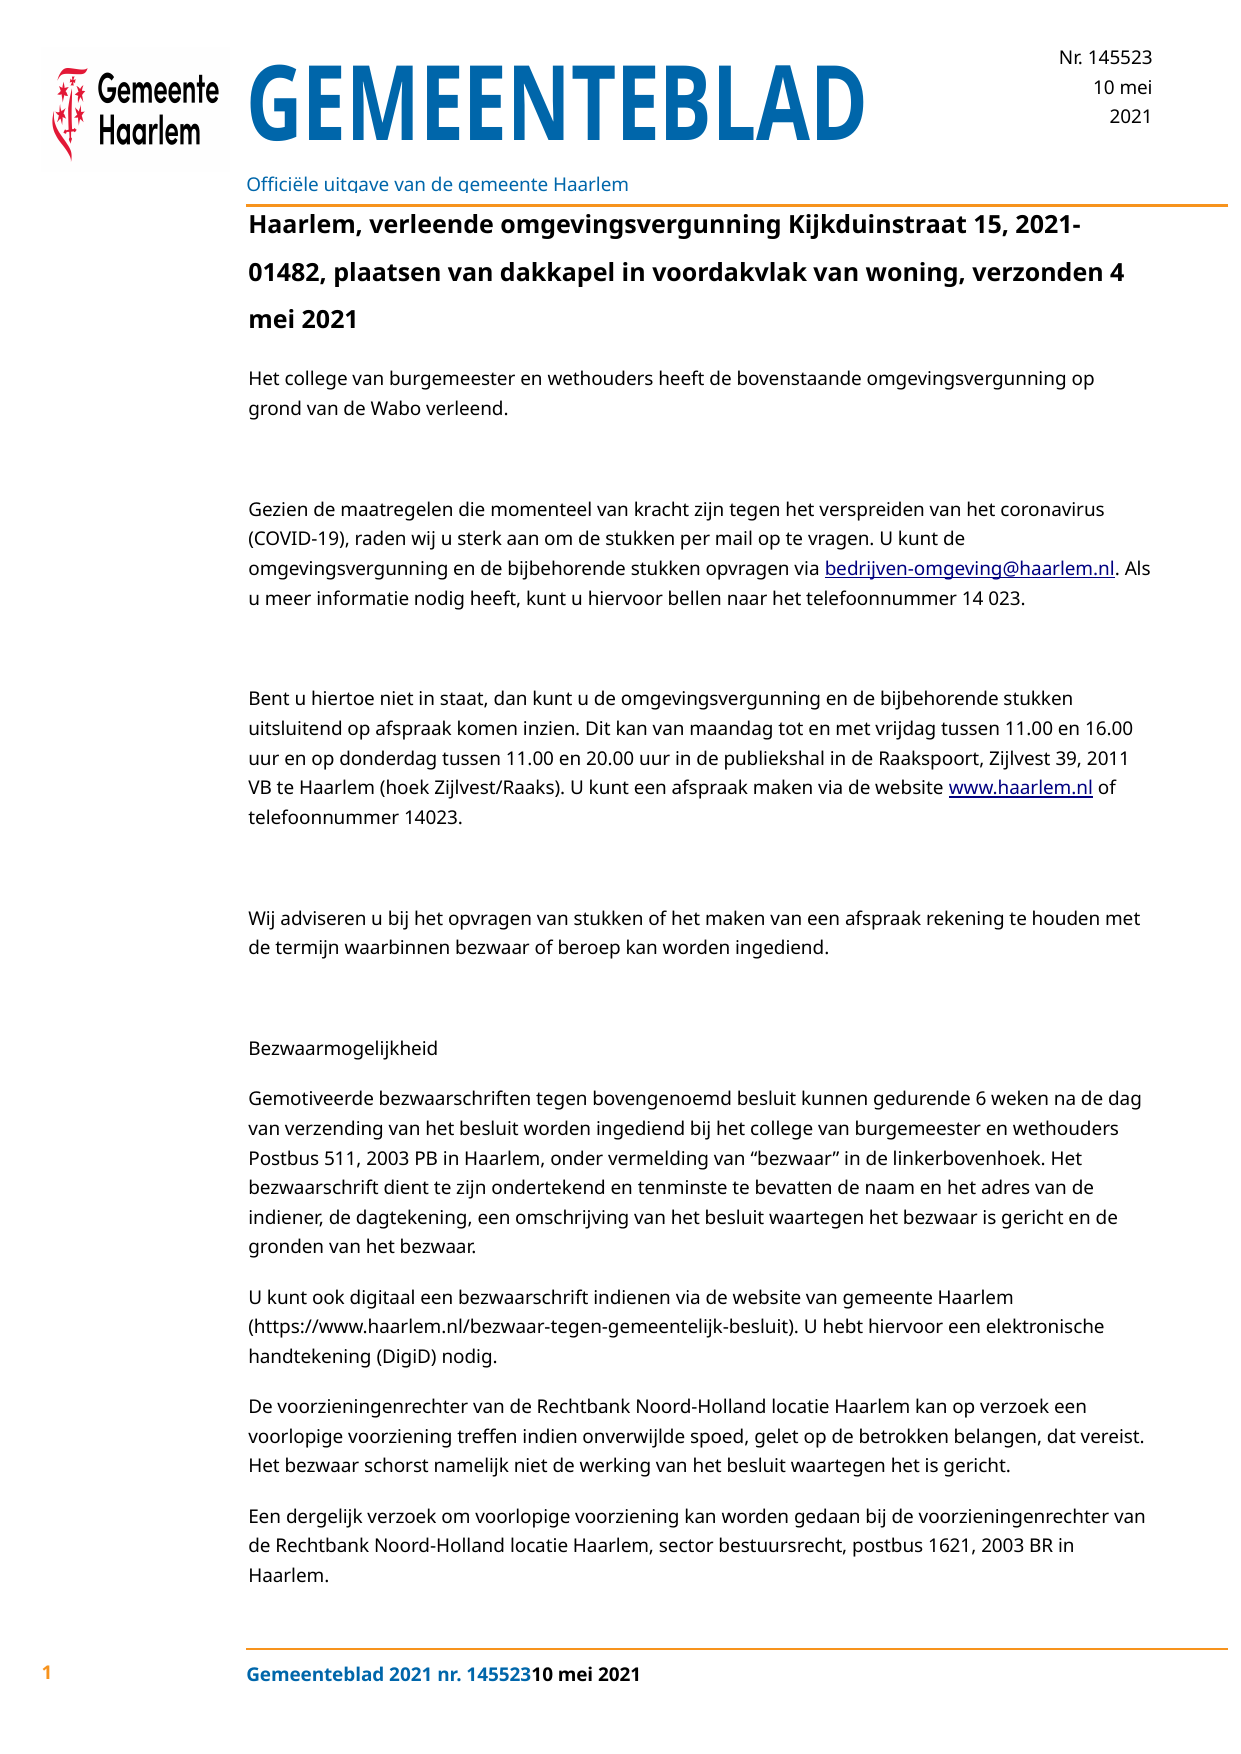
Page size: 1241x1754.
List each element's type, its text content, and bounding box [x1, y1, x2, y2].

text Bezwaarmogelijkheid [248, 1035, 1152, 1061]
text Wij adviseren u bij het opvragen van stukken of het maken van een afspraak rekening te houden met de termijn waarbinnen bezwaar of beroep kan worden ingediend. [248, 905, 1152, 960]
text Haarlem, verleende omgevingsvergunning Kijkduinstraat 15, 2021-01482, plaatsen van dakkapel in voordakvlak van woning, verzonden 4 mei 2021 [248, 207, 1152, 336]
text Gezien de maatregelen die momenteel van kracht zijn tegen het verspreiden van het coronavirus (COVID-19), raden wij u sterk aan om de stukken per mail op te vragen. U kunt de omgevingsvergunning en de bijbehorende stukken opvragen via bedrijven-omgeving@haarlem.nl. Als u meer informatie nodig heeft, kunt u hiervoor bellen naar het telefoonnummer 14 023. [248, 496, 1152, 610]
text De voorzieningenrechter van de Rechtbank Noord-Holland locatie Haarlem kan op verzoek een voorlopige voorziening treffen indien onverwijlde spoed, gelet op de betrokken belangen, dat vereist. Het bezwaar schorst namelijk niet de werking van het besluit waartegen het is gericht. [248, 1393, 1152, 1478]
text U kunt ook digitaal een bezwaarschrift indienen via de website van gemeente Haarlem (https://www.haarlem.nl/bezwaar-tegen-gemeentelijk-besluit). U hebt hiervoor een elektronische handtekening (DigiD) nodig. [248, 1284, 1152, 1369]
text Een dergelijk verzoek om voorlopige voorziening kan worden gedaan bij de voorzieningenrechter van de Rechtbank Noord-Holland locatie Haarlem, sector bestuursrecht, postbus 1621, 2003 BR in Haarlem. [248, 1503, 1152, 1588]
text Gemotiveerde bezwaarschriften tegen bovengenoemd besluit kunnen gedurende 6 weken na de dag van verzending van het besluit worden ingediend bij het college van burgemeester en wethouders Postbus 511, 2003 PB in Haarlem, onder vermelding van “bezwaar” in de linkerbovenhoek. Het bezwaarschrift dient te zijn ondertekend en tenminste te bevatten de naam en het adres van de indiener, de dagtekening, een omschrijving van het besluit waartegen het bezwaar is gericht en de gronden van het bezwaar. [248, 1086, 1152, 1259]
text Het college van burgemeester en wethouders heeft de bovenstaande omgevingsvergunning op grond van de Wabo verleend. [248, 366, 1152, 421]
picture [41, 47, 231, 172]
text Bent u hiertoe niet in staat, dan kunt u de omgevingsvergunning en de bijbehorende stukken uitsluitend op afspraak komen inzien. Dit kan van maandag tot en met vrijdag tussen 11.00 en 16.00 uur en op donderdag tussen 11.00 en 20.00 uur in de publiekshal in de Raakspoort, Zijlvest 39, 2011 VB te Haarlem (hoek Zijlvest/Raaks). U kunt een afspraak maken via de website www.haarlem.nl of telefoonnummer 14023. [248, 686, 1152, 829]
